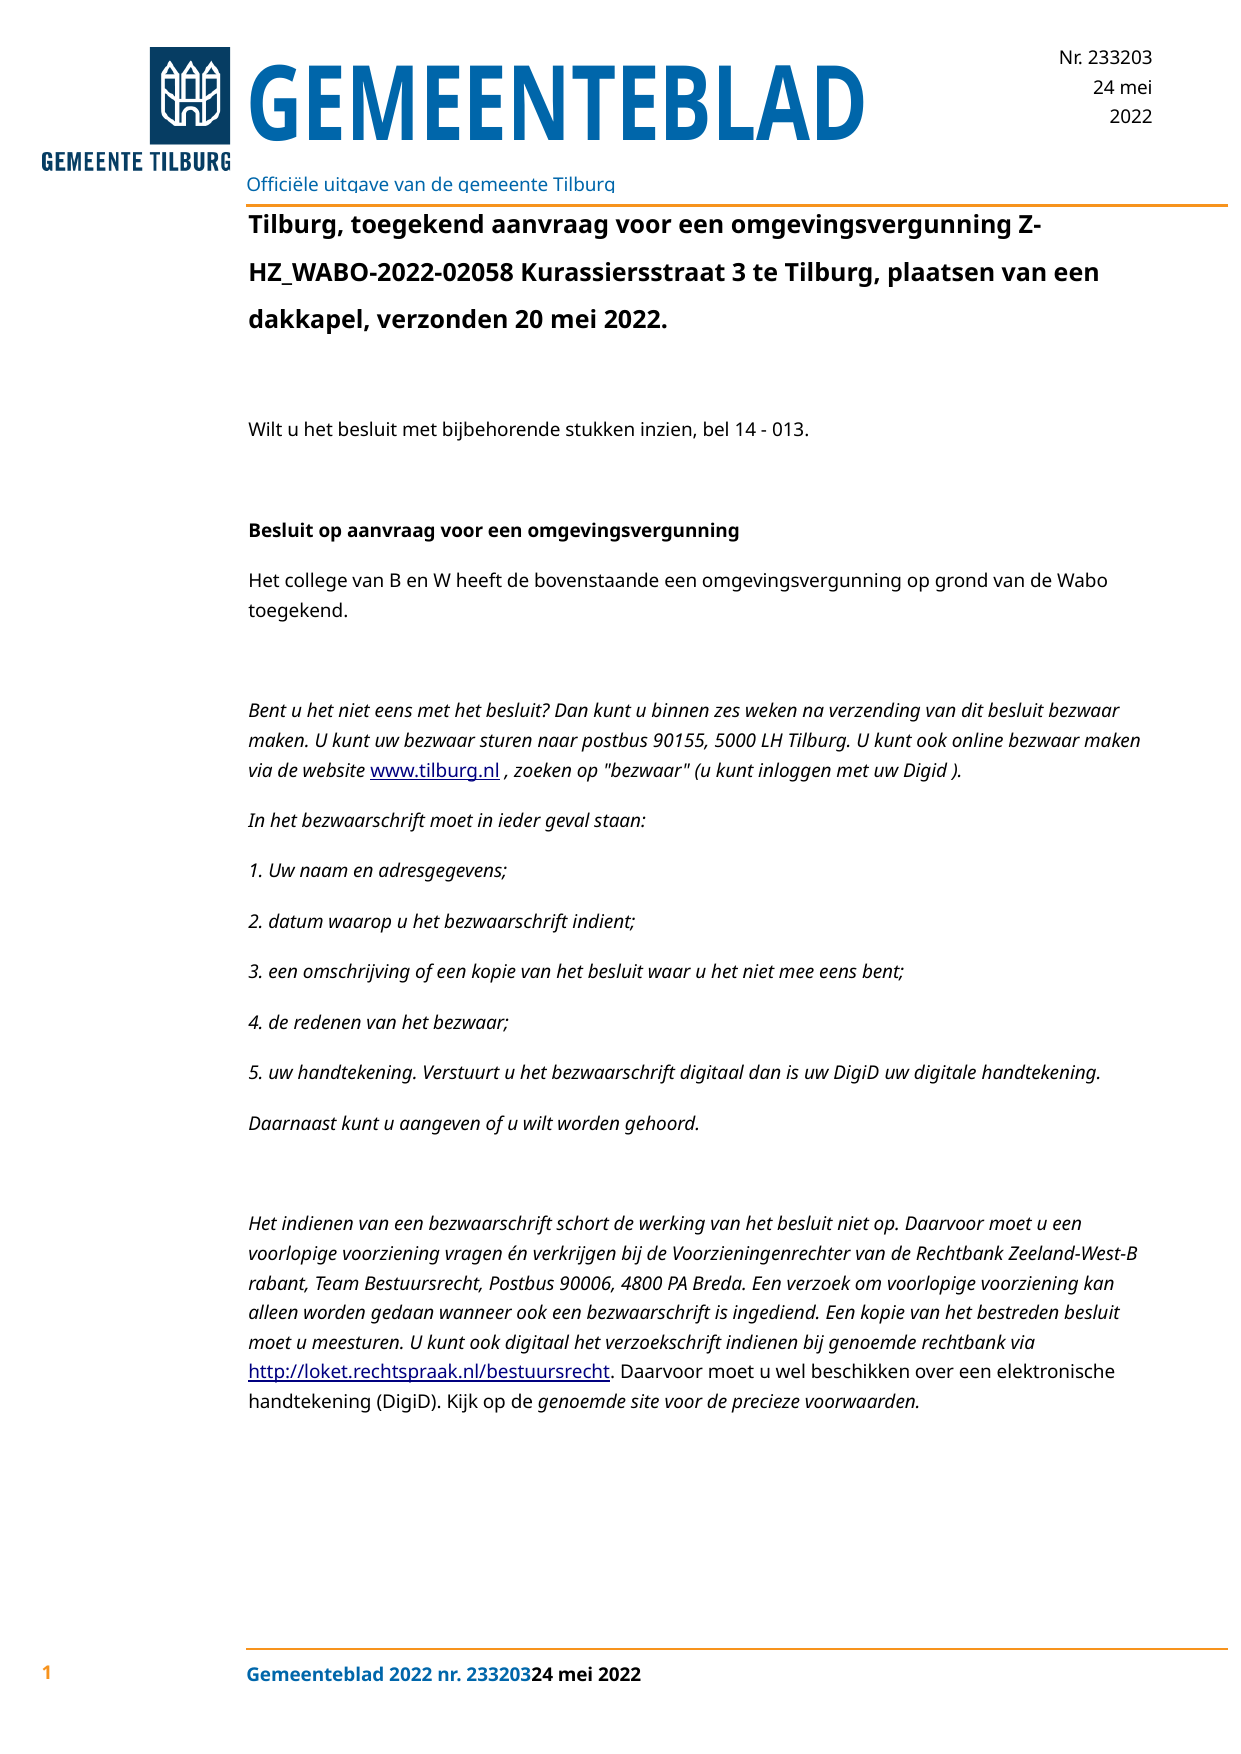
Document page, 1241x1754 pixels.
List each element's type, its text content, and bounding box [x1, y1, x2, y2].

text Bent u het niet eens met het besluit? Dan kunt u binnen zes weken na verzending van dit besluit bezwaar maken. U kunt uw bezwaar sturen naar postbus 90155, 5000 LH Tilburg. U kunt ook online bezwaar maken via de website www.tilburg.nl , zoeken op "bezwaar" (u kunt inloggen met uw Digid ). [248, 698, 1152, 782]
text 3. een omschrijving of een kopie van het besluit waar u het niet mee eens bent; [248, 958, 1152, 984]
text Daarnaast kunt u aangeven of u wilt worden gehoord. [248, 1110, 1152, 1135]
text 1. Uw naam en adresgegevens; [248, 858, 1152, 883]
text In het bezwaarschrift moet in ieder geval staan: [248, 807, 1152, 833]
text 5. uw handtekening. Verstuurt u het bezwaarschrift digitaal dan is uw DigiD uw digitale handtekening. [248, 1059, 1152, 1085]
text Tilburg, toegekend aanvraag voor een omgevingsvergunning Z-HZ_WABO-2022-02058 Kurassiersstraat 3 te Tilburg, plaatsen van een dakkapel, verzonden 20 mei 2022. [248, 207, 1152, 336]
text Het indienen van een bezwaarschrift schort de werking van het besluit niet op. Daarvoor moet u een voorlopige voorziening vragen én verkrijgen bij de Voorzieningenrechter van de Rechtbank Zeeland-West-B rabant, Team Bestuursrecht, Postbus 90006, 4800 PA Breda. Een verzoek om voorlopige voorziening kan alleen worden gedaan wanneer ook een bezwaarschrift is ingediend. Een kopie van het bestreden besluit moet u meesturen. U kunt ook digitaal het verzoekschrift indienen bij genoemde rechtbank via http://loket.rechtspraak.nl/bestuursrecht. Daarvoor moet u wel beschikken over een elektronische handtekening (DigiD). Kijk op de genoemde site voor de precieze voorwaarden. [248, 1211, 1152, 1414]
text Wilt u het besluit met bijbehorende stukken inzien, bel 14 - 013. [248, 416, 1152, 442]
text 2. datum waarop u het bezwaarschrift indient; [248, 908, 1152, 934]
text Het college van B en W heeft de bovenstaande een omgevingsvergunning op grond van de Wabo toegekend. [248, 567, 1152, 622]
text 4. de redenen van het bezwaar; [248, 1009, 1152, 1034]
text Besluit op aanvraag voor een omgevingsvergunning [248, 517, 1152, 542]
picture [41, 47, 231, 172]
